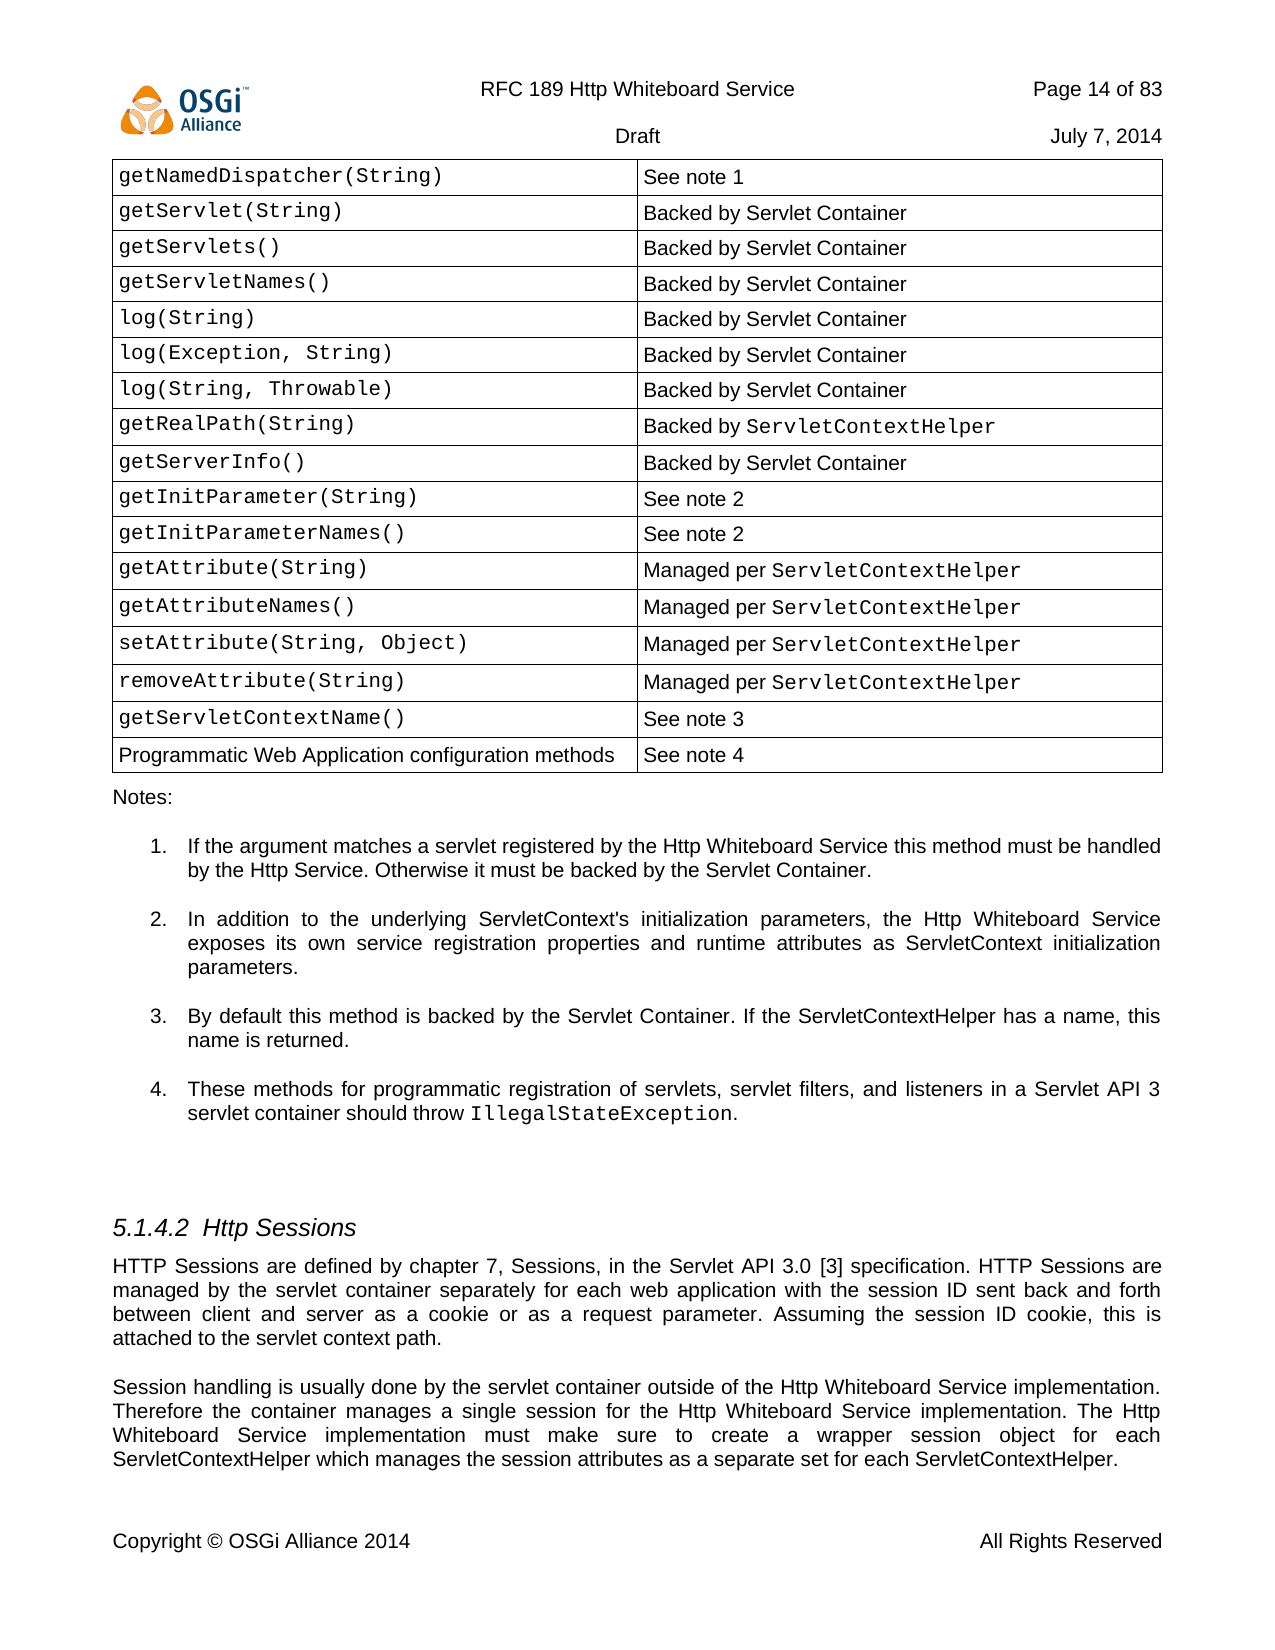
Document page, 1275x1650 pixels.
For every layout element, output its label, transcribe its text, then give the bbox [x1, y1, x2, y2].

table_cell getServerInfo() [113, 446, 637, 481]
table_cell Managed per ServletContextHelper [638, 590, 1162, 626]
text HTTP Sessions are defined by chapter 7, Sessions, in the Servlet API 3.0 [3]. specification. HTTP Sessions are managed by the servlet container separately for each web application with the session ID sent back and forth between client and server as a cookie or as a request parameter. Assuming the session ID cookie, this is attached to the servlet context path. [112, 1254, 1162, 1350]
table_cell setAttribute(String, Object) [113, 627, 637, 664]
text Session handling is usually done by the servlet container outside of the Http Whiteboard Service implementation. Therefore the container manages a single session for the Http Whiteboard Service implementation. The Http Whiteboard Service implementation must make sure to create a wrapper session object for each ServletContextHelper which manages the session attributes as a separate set for each ServletContextHelper. [112, 1375, 1162, 1471]
table_cell getInitParameterNames() [113, 517, 637, 552]
table_cell getAttributeNames() [113, 590, 637, 626]
list In addition to the underlying ServletContext's initialization parameters, the Http Whiteboard Service exposes its own service registration properties and runtime attributes as ServletContext initialization parameters. [150, 907, 1162, 978]
table_cell Backed by Servlet Container [638, 267, 1162, 301]
table_cell Backed by ServletContextHelper [638, 409, 1162, 445]
table_cell See note 2. [638, 517, 1162, 552]
table_cell getServletContextName() [113, 702, 637, 737]
table_cell Backed by Servlet Container [638, 196, 1162, 230]
table_cell log(String) [113, 302, 637, 337]
table_cell Managed per ServletContextHelper [638, 627, 1162, 664]
table_cell getAttribute(String) [113, 553, 637, 589]
list By default this method is backed by the Servlet Container. If the ServletContextHelper has a name, this name is returned. [150, 1003, 1162, 1051]
table_cell Programmatic Web Application configuration methods [113, 738, 637, 772]
table_cell Managed per ServletContextHelper [638, 553, 1162, 589]
list If the argument matches a servlet registered by the Http Whiteboard Service this method must be handled by the Http Service. Otherwise it must be backed by the Servlet Container. [150, 834, 1162, 882]
table_cell removeAttribute(String) [113, 665, 637, 701]
table_cell See note 1. [638, 160, 1162, 194]
table_cell getRealPath(String) [113, 409, 637, 445]
table_cell Backed by Servlet Container [638, 302, 1162, 337]
text Notes: [112, 785, 1162, 809]
list These methods for programmatic registration of servlets, servlet filters, and listeners in a Servlet API 3 servlet container should throw IllegalStateException. [150, 1076, 1162, 1126]
table_cell Backed by Servlet Container [638, 231, 1162, 266]
table_cell log(String, Throwable) [113, 373, 637, 408]
table_cell Backed by Servlet Container [638, 338, 1162, 372]
table_cell getServletNames() [113, 267, 637, 301]
table_cell log(Exception, String) [113, 338, 637, 372]
table_cell Managed per ServletContextHelper [638, 665, 1162, 701]
table_cell getInitParameter(String) [113, 482, 637, 516]
table_cell Backed by Servlet Container [638, 446, 1162, 481]
picture [113, 78, 257, 142]
table_cell getServlets() [113, 231, 637, 266]
table_cell See note 2. [638, 482, 1162, 516]
table_cell See note 3. [638, 702, 1162, 737]
table_cell getNamedDispatcher(String) [113, 160, 637, 194]
table_cell Backed by Servlet Container [638, 373, 1162, 408]
table_cell See note 4. [638, 738, 1162, 772]
table_cell getServlet(String) [113, 196, 637, 230]
subtitle Http Sessions [112, 1213, 1162, 1241]
